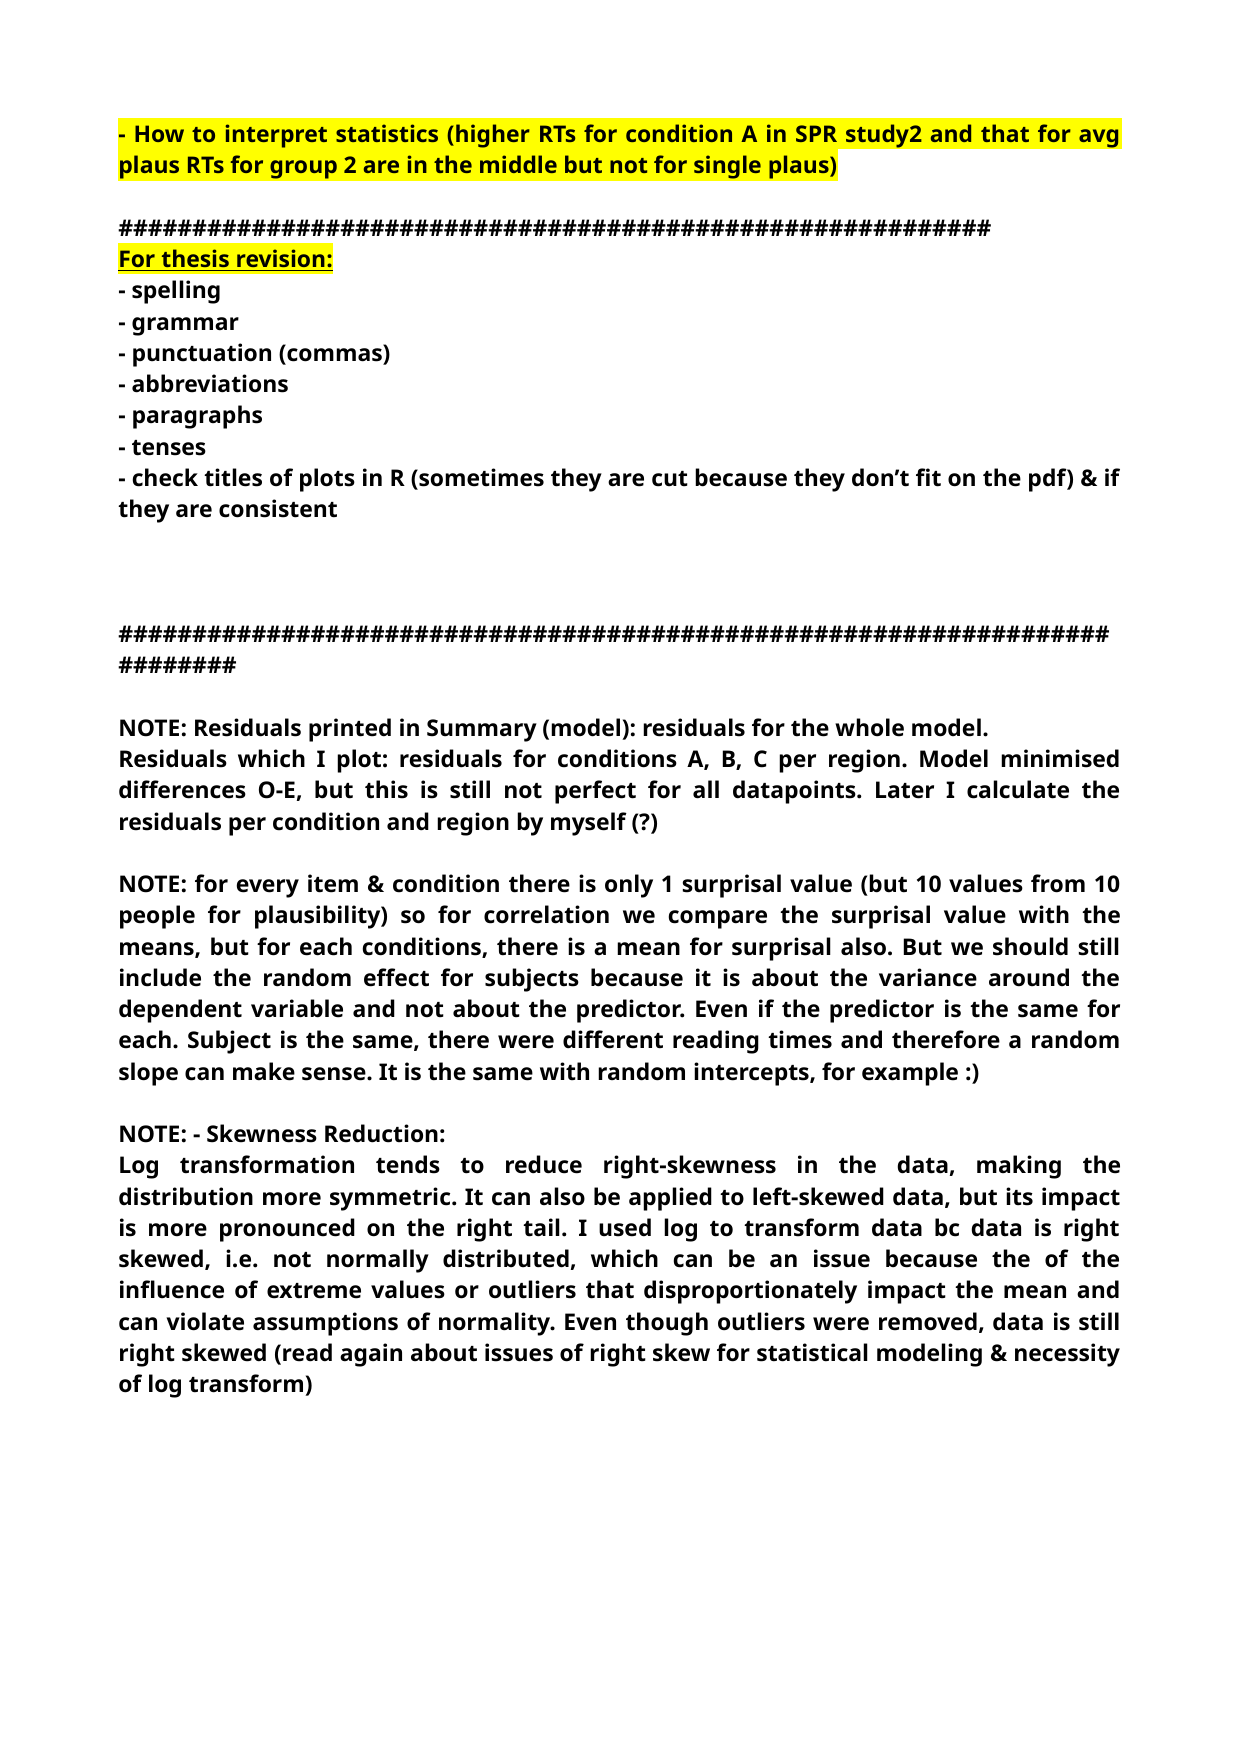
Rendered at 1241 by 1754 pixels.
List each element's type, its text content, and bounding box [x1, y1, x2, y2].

text - spelling [118, 274, 1122, 306]
text ########################################################### [118, 212, 1122, 243]
text - tenses [118, 431, 1122, 462]
text - grammar [118, 306, 1122, 337]
text - check titles of plots in R (sometimes they are cut because they don’t fit on the pdf) & if they are consistent [118, 462, 1122, 524]
text - punctuation (commas) [118, 337, 1122, 368]
text For thesis revision: [118, 243, 1122, 274]
text Residuals which I plot: residuals for conditions A, B, C per region. Model minimised differences O-E, but this is still not perfect for all datapoints. Later I calculate the residuals per condition and region by myself (?) [118, 743, 1122, 837]
text - How to interpret statistics (higher RTs for condition A in SPR study2 and that for avg plaus RTs for group 2 are in the middle but not for single plaus) [118, 118, 1122, 181]
text NOTE: Residuals printed in Summary (model): residuals for the whole model. [118, 712, 1122, 743]
text - paragraphs [118, 399, 1122, 431]
text Log transformation tends to reduce right-skewness in the data, making the distribution more symmetric. It can also be applied to left-skewed data, but its impact is more pronounced on the right tail. I used log to transform data bc data is right skewed, i.e. not normally distributed, which can be an issue because the of the influence of extreme values or outliers that disproportionately impact the mean and can violate assumptions of normality. Even though outliers were removed, data is still right skewed (read again about issues of right skew for statistical modeling & necessity of log transform) [118, 1149, 1122, 1399]
text ########################################################################### [118, 618, 1122, 681]
text NOTE: - Skewness Reduction: [118, 1118, 1122, 1149]
text NOTE: for every item & condition there is only 1 surprisal value (but 10 values from 10 people for plausibility) so for correlation we compare the surprisal value with the means, but for each conditions, there is a mean for surprisal also. But we should still include the random effect for subjects because it is about the variance around the dependent variable and not about the predictor. Even if the predictor is the same for each. Subject is the same, there were different reading times and therefore a random slope can make sense. It is the same with random intercepts, for example :) [118, 868, 1122, 1087]
text - abbreviations [118, 368, 1122, 399]
